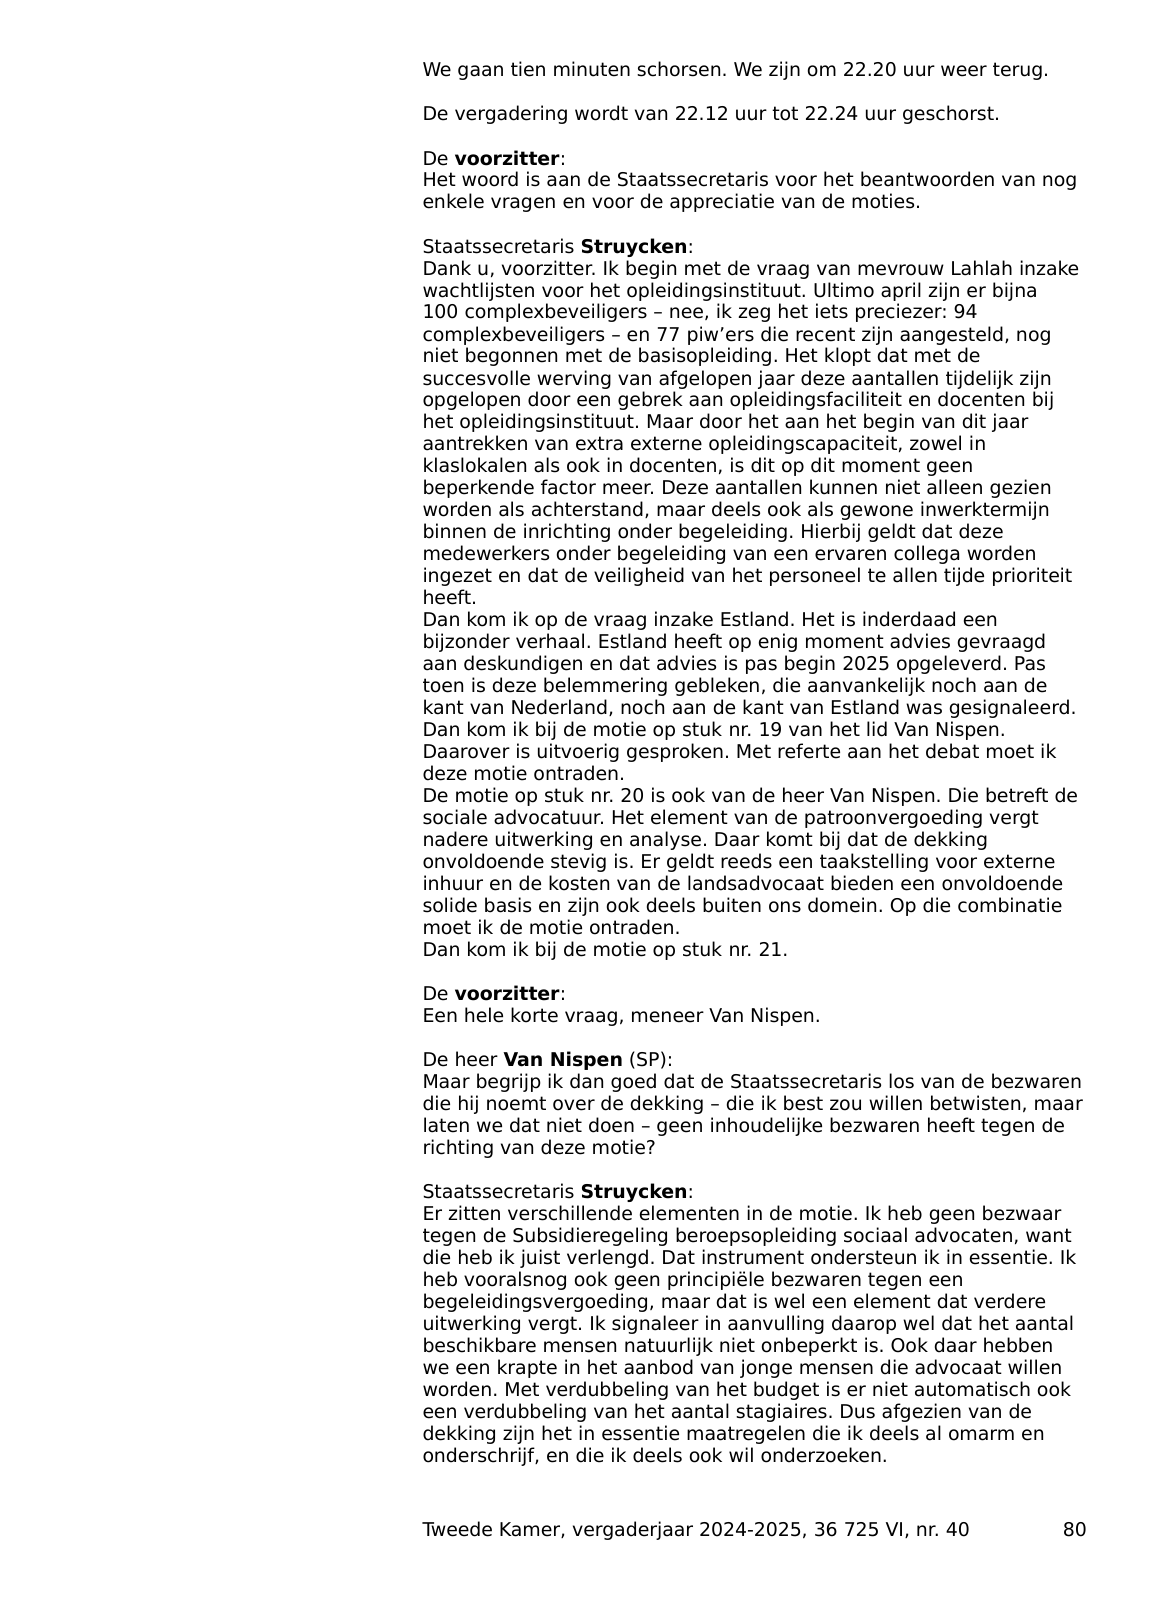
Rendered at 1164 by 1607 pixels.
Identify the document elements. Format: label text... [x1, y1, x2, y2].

text Het woord is aan de Staatssecretaris voor het beantwoorden van nog enkele vragen en voor de appreciatie van de moties. [422, 169, 1087, 213]
text De motie op stuk nr. 20 is ook van de heer Van Nispen. Die betreft de sociale advocatuur. Het element van de patroonvergoeding vergt nadere uitwerking en analyse. Daar komt bij dat de dekking onvoldoende stevig is. Er geldt reeds een taakstelling voor externe inhuur en de kosten van de landsadvocaat bieden een onvoldoende solide basis en zijn ook deels buiten ons domein. Op die combinatie moet ik de motie ontraden. [422, 785, 1087, 939]
text Er zitten verschillende elementen in de motie. Ik heb geen bezwaar tegen de Subsidieregeling beroepsopleiding sociaal advocaten, want die heb ik juist verlengd. Dat instrument ondersteun ik in essentie. Ik heb vooralsnog ook geen principiële bezwaren tegen een begeleidingsvergoeding, maar dat is wel een element dat verdere uitwerking vergt. Ik signaleer in aanvulling daarop wel dat het aantal beschikbare mensen natuurlijk niet onbeperkt is. Ook daar hebben we een krapte in het aanbod van jonge mensen die advocaat willen worden. Met verdubbeling van het budget is er niet automatisch ook een verdubbeling van het aantal stagiaires. Dus afgezien van de dekking zijn het in essentie maatregelen die ik deels al omarm en onderschrijf, en die ik deels ook wil onderzoeken. [422, 1203, 1087, 1467]
text Dan kom ik bij de motie op stuk nr. 21. [422, 939, 1087, 961]
text We gaan tien minuten schorsen. We zijn om 22.20 uur weer terug. [422, 59, 1087, 81]
text De vergadering wordt van 22.12 uur tot 22.24 uur geschorst. [422, 103, 1087, 125]
text Dank u, voorzitter. Ik begin met de vraag van mevrouw Lahlah inzake wachtlijsten voor het opleidingsinstituut. Ultimo april zijn er bijna 100 complexbeveiligers – nee, ik zeg het iets preciezer: 94 complexbeveiligers – en 77 piw’ers die recent zijn aangesteld, nog niet begonnen met de basisopleiding. Het klopt dat met de succesvolle werving van afgelopen jaar deze aantallen tijdelijk zijn opgelopen door een gebrek aan opleidingsfaciliteit en docenten bij het opleidingsinstituut. Maar door het aan het begin van dit jaar aantrekken van extra externe opleidingscapaciteit, zowel in klaslokalen als ook in docenten, is dit op dit moment geen beperkende factor meer. Deze aantallen kunnen niet alleen gezien worden als achterstand, maar deels ook als gewone inwerktermijn binnen de inrichting onder begeleiding. Hierbij geldt dat deze medewerkers onder begeleiding van een ervaren collega worden ingezet en dat de veiligheid van het personeel te allen tijde prioriteit heeft. [422, 257, 1087, 609]
text De voorzitter: [422, 147, 1087, 169]
text Dan kom ik op de vraag inzake Estland. Het is inderdaad een bijzonder verhaal. Estland heeft op enig moment advies gevraagd aan deskundigen en dat advies is pas begin 2025 opgeleverd. Pas toen is deze belemmering gebleken, die aanvankelijk noch aan de kant van Nederland, noch aan de kant van Estland was gesignaleerd. [422, 609, 1087, 719]
text De heer Van Nispen (SP): [422, 1049, 1087, 1071]
text Dan kom ik bij de motie op stuk nr. 19 van het lid Van Nispen. Daarover is uitvoerig gesproken. Met referte aan het debat moet ik deze motie ontraden. [422, 719, 1087, 785]
text Staatssecretaris Struycken: [422, 236, 1087, 257]
text De voorzitter: [422, 983, 1087, 1005]
text Staatssecretaris Struycken: [422, 1181, 1087, 1203]
text Maar begrijp ik dan goed dat de Staatssecretaris los van de bezwaren die hij noemt over de dekking – die ik best zou willen betwisten, maar laten we dat niet doen – geen inhoudelijke bezwaren heeft tegen de richting van deze motie? [422, 1071, 1087, 1159]
text Een hele korte vraag, meneer Van Nispen. [422, 1005, 1087, 1027]
